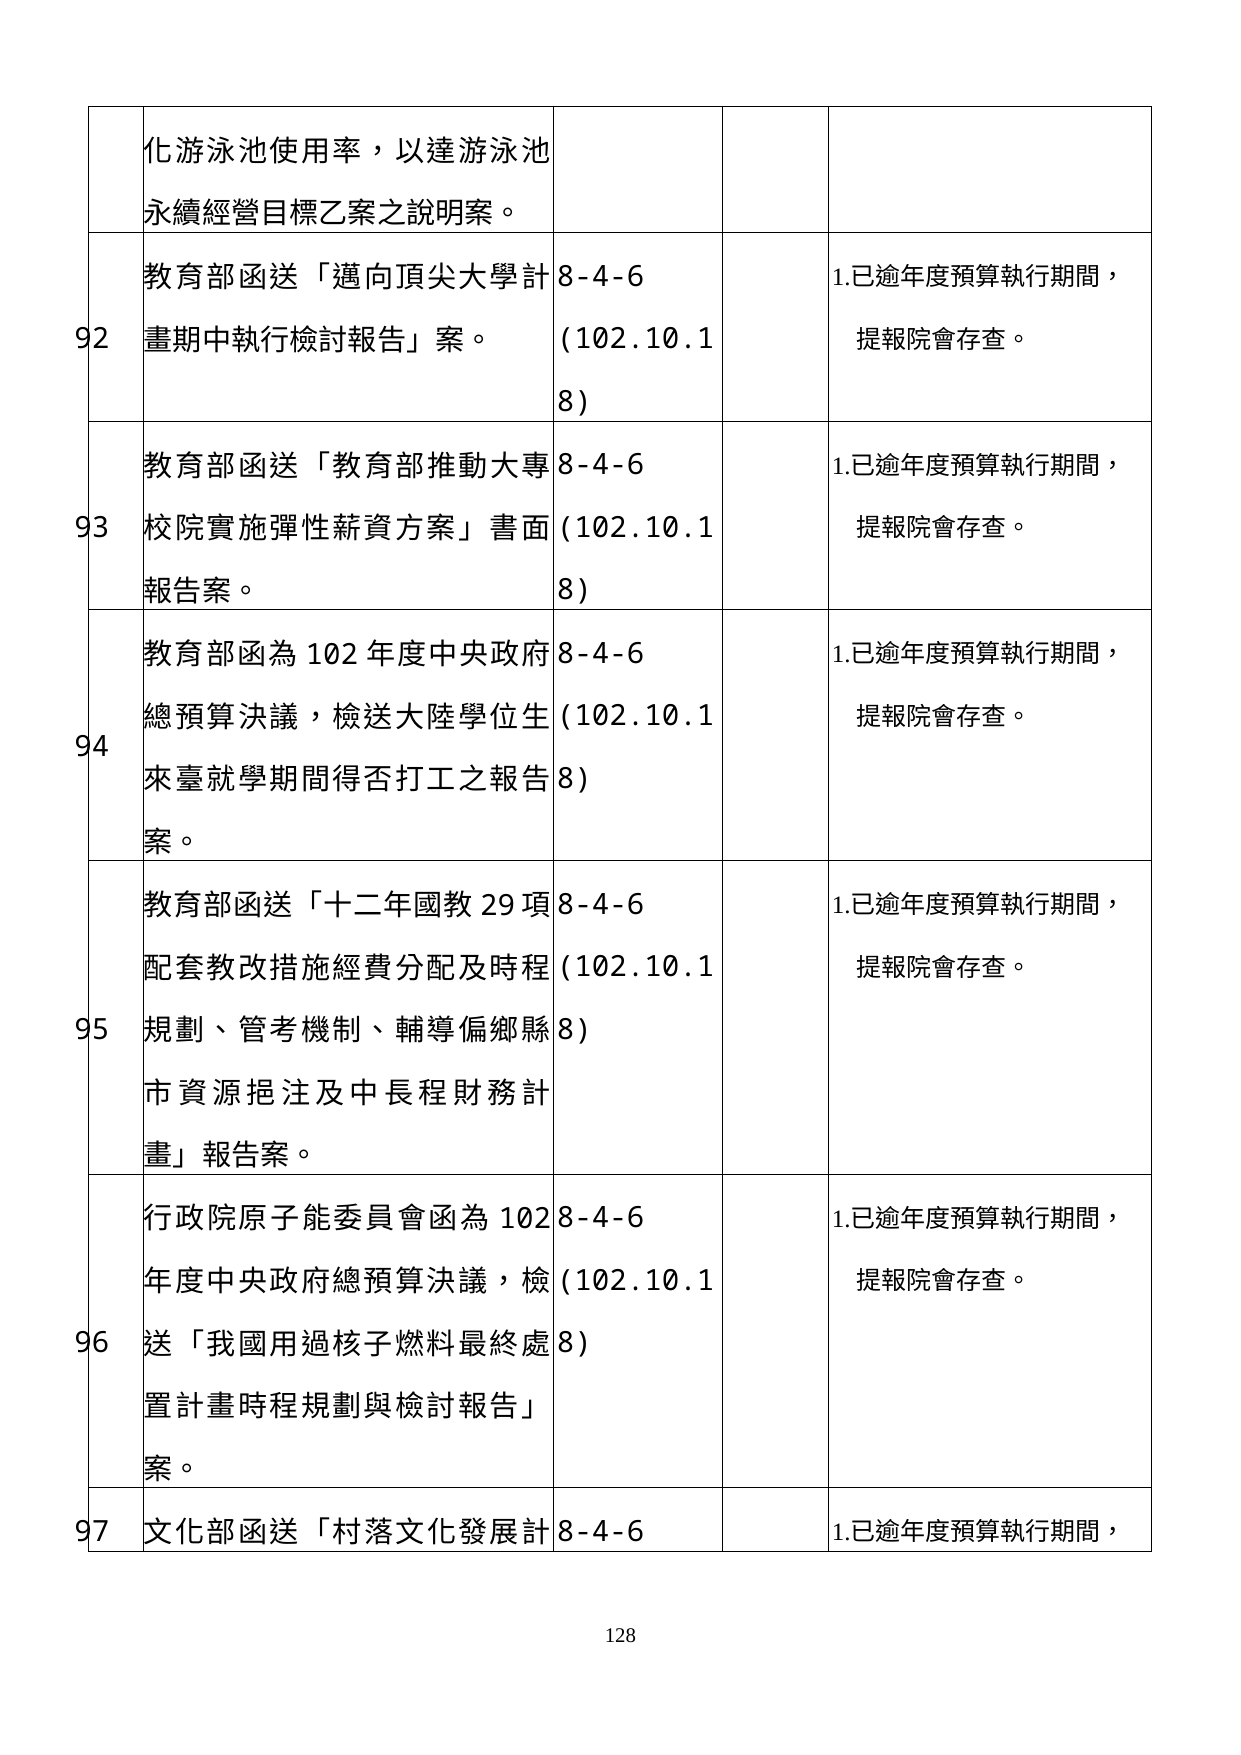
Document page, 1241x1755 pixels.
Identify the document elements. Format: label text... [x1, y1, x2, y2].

table_cell 8-4-6 [554, 1488, 722, 1551]
table_cell 1.已逾年度預算執行期間，提報院會存查。 [829, 233, 1151, 421]
table_cell [554, 107, 722, 232]
table_cell 教育部函送「十二年國教29項配套教改措施經費分配及時程規劃、管考機制、輔導偏鄉縣市資源挹注及中長程財務計畫」報告案。 [144, 861, 553, 1174]
table_cell [89, 610, 143, 860]
table_cell [89, 861, 143, 1174]
table_cell [723, 107, 828, 232]
table_cell 化游泳池使用率，以達游泳池永續經營目標乙案之說明案。 [144, 107, 553, 232]
table_cell [89, 422, 143, 609]
table_cell [723, 861, 828, 1174]
table_cell 1.已逾年度預算執行期間，提報院會存查。 [829, 610, 1151, 860]
table_cell 教育部函送「教育部推動大專校院實施彈性薪資方案」書面報告案。 [144, 422, 553, 609]
table_cell 1.已逾年度預算執行期間，提報院會存查。 [829, 422, 1151, 609]
table_cell 教育部函送「邁向頂尖大學計畫期中執行檢討報告」案。 [144, 233, 553, 421]
table_cell 8-4-6 (102.10.18) [554, 861, 722, 1174]
table_cell 1.已逾年度預算執行期間，提報院會存查。 [829, 861, 1151, 1174]
table_cell [89, 1488, 143, 1551]
table_cell 1.已逾年度預算執行期間， [829, 1488, 1151, 1551]
table_cell 教育部函為102年度中央政府總預算決議，檢送大陸學位生來臺就學期間得否打工之報告案。 [144, 610, 553, 860]
table_cell [723, 422, 828, 609]
table_cell [89, 233, 143, 421]
table_cell [829, 107, 1151, 232]
table_cell [723, 233, 828, 421]
table_cell 8-4-6 (102.10.18) [554, 233, 722, 421]
table_cell [89, 107, 143, 232]
table_cell [723, 610, 828, 860]
table_cell 8-4-6 (102.10.18) [554, 610, 722, 860]
table_cell 1.已逾年度預算執行期間，提報院會存查。 [829, 1175, 1151, 1487]
table_cell 行政院原子能委員會函為102年度中央政府總預算決議，檢送「我國用過核子燃料最終處置計畫時程規劃與檢討報告」案。 [144, 1175, 553, 1487]
table_cell [723, 1175, 828, 1487]
table_cell 8-4-6 (102.10.18) [554, 1175, 722, 1487]
table_cell 8-4-6 (102.10.18) [554, 422, 722, 609]
table_cell [89, 1175, 143, 1487]
table_cell [723, 1488, 828, 1551]
table_cell 文化部函送「村落文化發展計 [144, 1488, 553, 1551]
